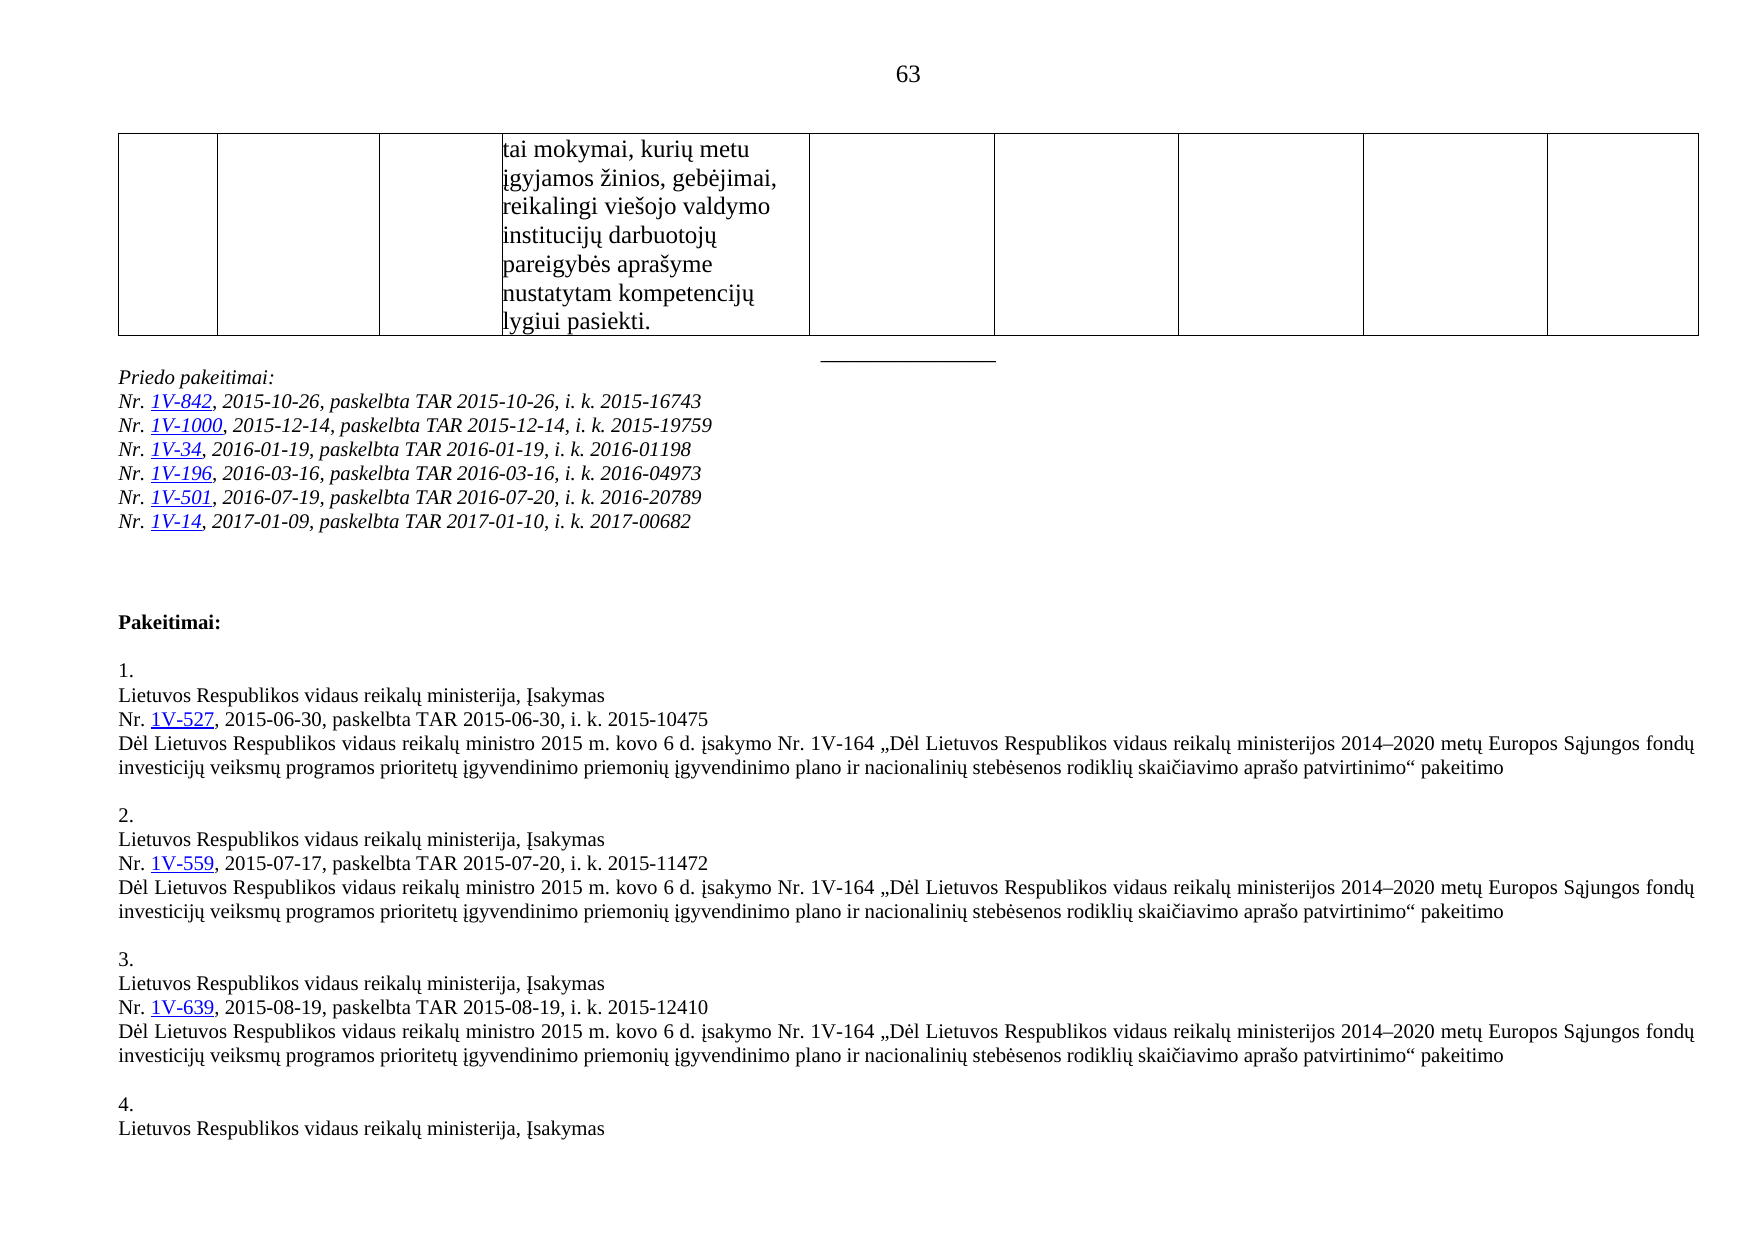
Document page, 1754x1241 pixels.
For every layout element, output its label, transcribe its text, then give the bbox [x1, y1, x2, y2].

text 3. [118, 947, 1698, 971]
text Nr. 1V-196, 2016-03-16, paskelbta TAR 2016-03-16, i. k. 2016-04973 [118, 461, 1698, 485]
text Nr. 1V-34, 2016-01-19, paskelbta TAR 2016-01-19, i. k. 2016-01198 [118, 437, 1698, 461]
table_cell [380, 134, 502, 335]
text 2. [118, 803, 1698, 827]
text Lietuvos Respublikos vidaus reikalų ministerija, Įsakymas [118, 827, 1698, 851]
text Pakeitimai: [118, 610, 1698, 634]
text 4. [118, 1092, 1698, 1116]
table_cell [1179, 134, 1363, 335]
text Lietuvos Respublikos vidaus reikalų ministerija, Įsakymas [118, 1116, 1698, 1140]
text Nr. 1V-842, 2015-10-26, paskelbta TAR 2015-10-26, i. k. 2015-16743 [118, 389, 1698, 413]
text Priedo pakeitimai: [118, 365, 1698, 389]
text Lietuvos Respublikos vidaus reikalų ministerija, Įsakymas [118, 971, 1698, 995]
table_cell [810, 134, 994, 335]
text Nr. 1V-559, 2015-07-17, paskelbta TAR 2015-07-20, i. k. 2015-11472 [118, 851, 1698, 875]
text Dėl Lietuvos Respublikos vidaus reikalų ministro 2015 m. kovo 6 d. įsakymo Nr. 1V-164 „Dėl Lietuvos Respublikos vidaus reikalų ministerijos 2014–2020 metų Europos Sąjungos fondų investicijų veiksmų programos prioritetų įgyvendinimo priemonių įgyvendinimo plano ir nacionalinių stebėsenos rodiklių skaičiavimo aprašo patvirtinimo“ pakeitimo [118, 1019, 1698, 1067]
table_cell tai mokymai, kurių metu įgyjamos žinios, gebėjimai, reikalingi viešojo valdymo institucijų darbuotojų pareigybės aprašyme nustatytam kompetencijų lygiui pasiekti. [503, 134, 809, 335]
text Nr. 1V-1000, 2015-12-14, paskelbta TAR 2015-12-14, i. k. 2015-19759 [118, 413, 1698, 437]
text Nr. 1V-501, 2016-07-19, paskelbta TAR 2016-07-20, i. k. 2016-20789 [118, 485, 1698, 509]
text Lietuvos Respublikos vidaus reikalų ministerija, Įsakymas [118, 682, 1698, 707]
text Nr. 1V-14, 2017-01-09, paskelbta TAR 2017-01-10, i. k. 2017-00682 [118, 509, 1698, 533]
text Dėl Lietuvos Respublikos vidaus reikalų ministro 2015 m. kovo 6 d. įsakymo Nr. 1V-164 „Dėl Lietuvos Respublikos vidaus reikalų ministerijos 2014–2020 metų Europos Sąjungos fondų investicijų veiksmų programos prioritetų įgyvendinimo priemonių įgyvendinimo plano ir nacionalinių stebėsenos rodiklių skaičiavimo aprašo patvirtinimo“ pakeitimo [118, 731, 1698, 779]
text 1. [118, 658, 1698, 682]
text Nr. 1V-527, 2015-06-30, paskelbta TAR 2015-06-30, i. k. 2015-10475 [118, 707, 1698, 731]
table_cell [1364, 134, 1547, 335]
text Nr. 1V-639, 2015-08-19, paskelbta TAR 2015-08-19, i. k. 2015-12410 [118, 995, 1698, 1019]
table_cell [218, 134, 379, 335]
table_cell [1548, 134, 1698, 335]
table_cell [119, 134, 217, 335]
text ______________ [118, 336, 1698, 365]
text Dėl Lietuvos Respublikos vidaus reikalų ministro 2015 m. kovo 6 d. įsakymo Nr. 1V-164 „Dėl Lietuvos Respublikos vidaus reikalų ministerijos 2014–2020 metų Europos Sąjungos fondų investicijų veiksmų programos prioritetų įgyvendinimo priemonių įgyvendinimo plano ir nacionalinių stebėsenos rodiklių skaičiavimo aprašo patvirtinimo“ pakeitimo [118, 875, 1698, 923]
table_cell [995, 134, 1178, 335]
